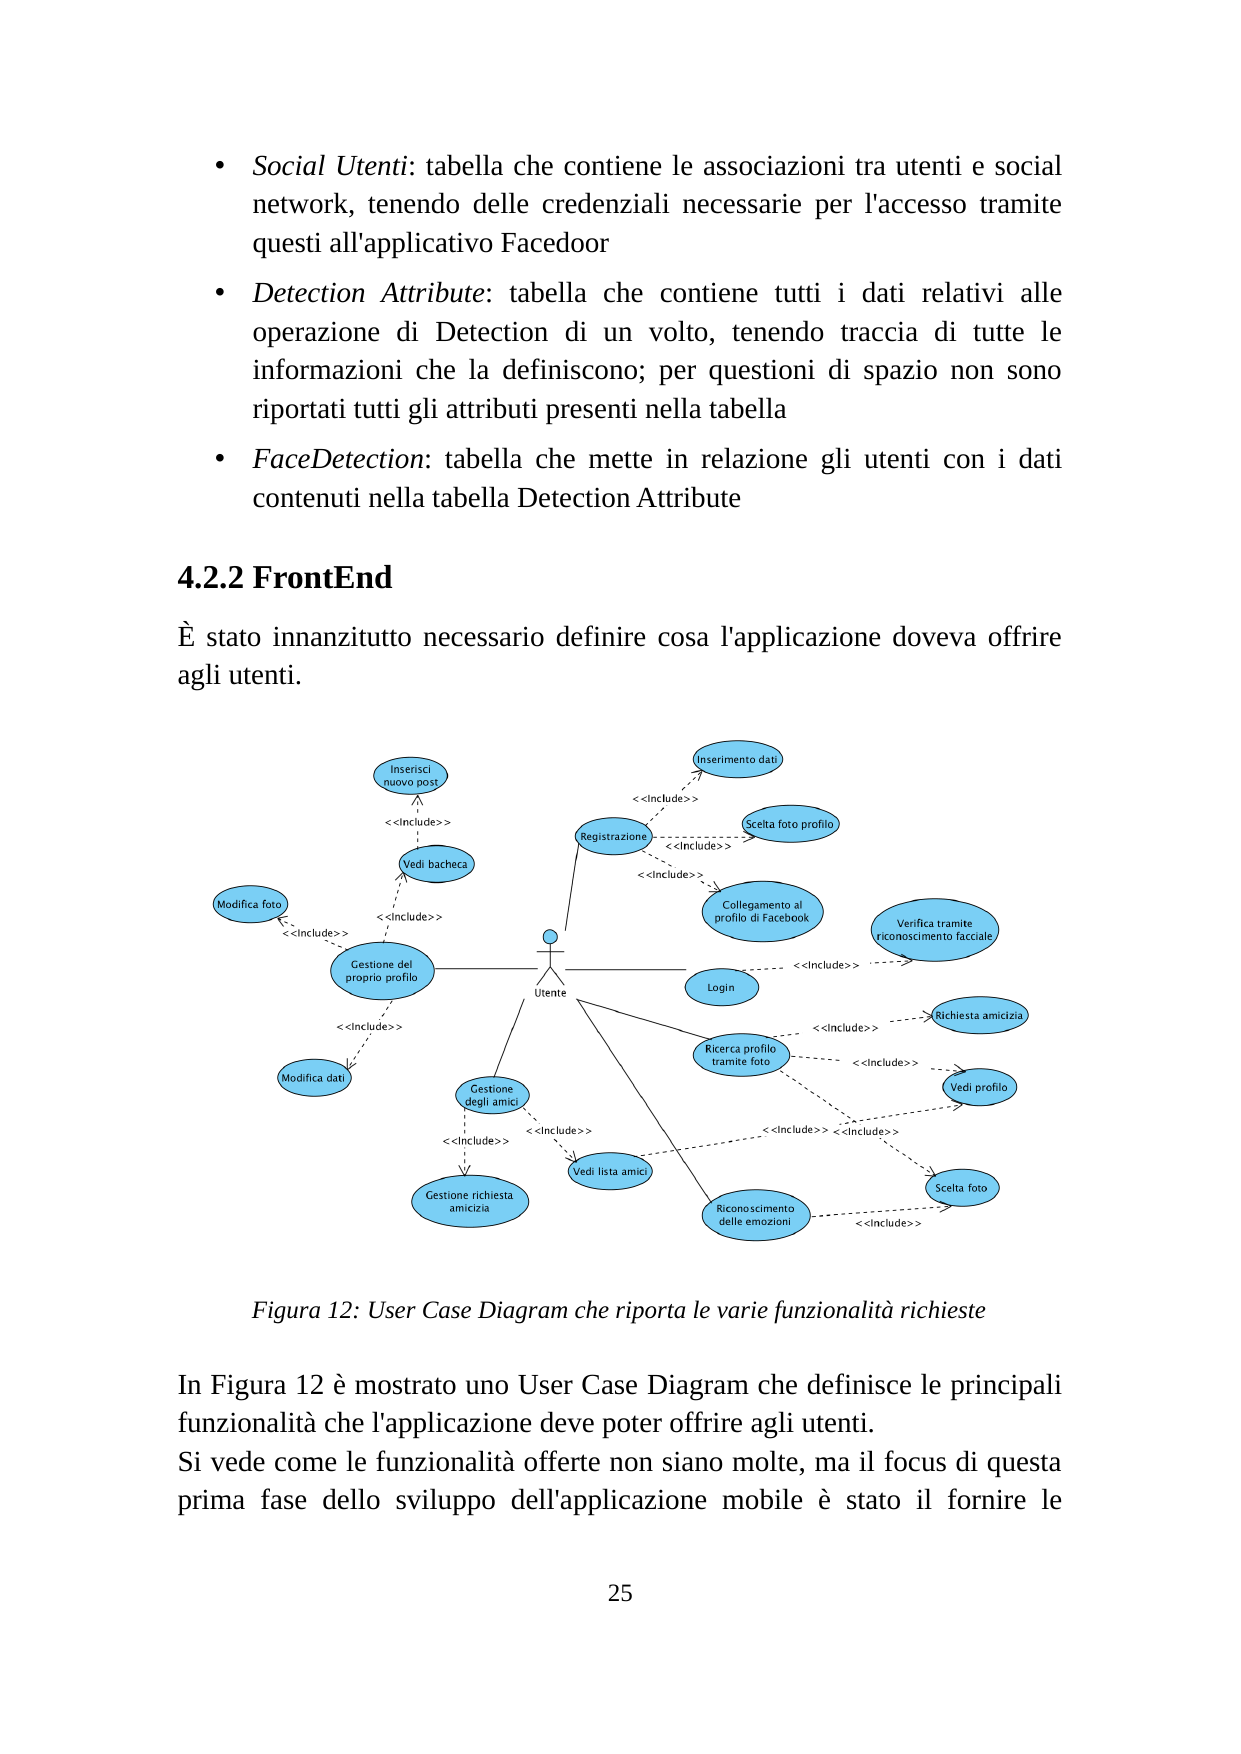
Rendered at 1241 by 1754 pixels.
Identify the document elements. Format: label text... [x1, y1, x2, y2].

list Detection Attribute: tabella che contiene tutti i dati relativi alle operazione di Detection di un volto, tenendo traccia di tutte le informazioni che la definiscono; per questioni di spazio non sono riportati tutti gli attributi presenti nella tabella [215, 275, 1063, 424]
text 4.2.2 FrontEnd [177, 557, 1063, 595]
text In Figura 12 è mostrato uno User Case Diagram che definisce le principali funzionalità che l'applicazione deve poter offrire agli utenti. [177, 1367, 1063, 1439]
list FaceDetection: tabella che mette in relazione gli utenti con i dati contenuti nella tabella Detection Attribute [215, 441, 1063, 513]
text È stato innanzitutto necessario definire cosa l'applicazione doveva offrire agli utenti. [177, 619, 1063, 691]
text Si vede come le funzionalità offerte non siano molte, ma il focus di questa prima fase dello sviluppo dell'applicazione mobile è stato il fornire le [177, 1444, 1063, 1516]
list Social Utenti: tabella che contiene le associazioni tra utenti e social network, tenendo delle credenziali necessarie per l'accesso tramite questi all'applicativo Facedoor [215, 148, 1063, 258]
text Figura 12: User Case Diagram che riporta le varie funzionalità richieste [177, 1295, 1063, 1324]
picture [189, 734, 1051, 1252]
